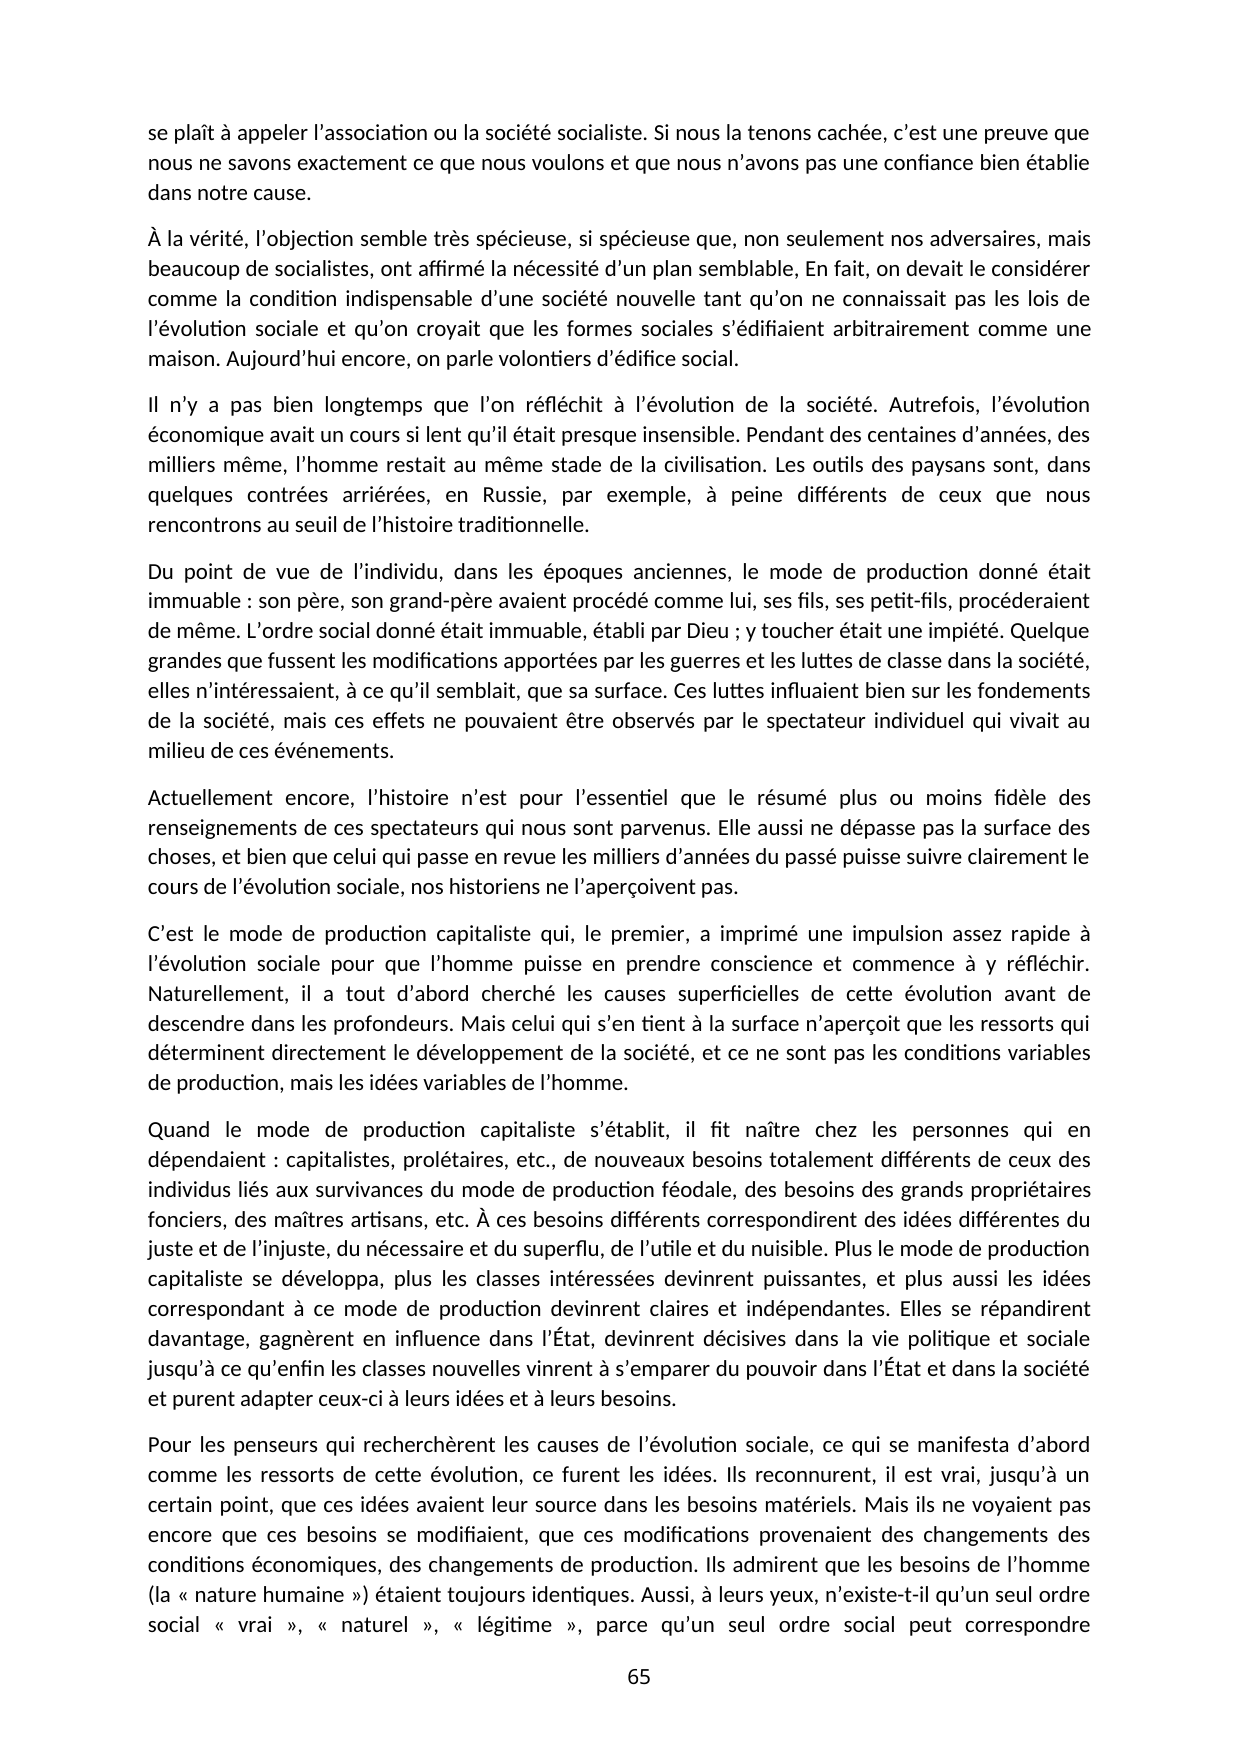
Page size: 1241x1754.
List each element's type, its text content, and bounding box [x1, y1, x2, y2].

text Du point de vue de l’individu, dans les époques anciennes, le mode de production donné était immuable : son père, son grand-père avaient procédé comme lui, ses fils, ses petit-fils, procéderaient de même. L’ordre social donné était immuable, établi par Dieu ; y toucher était une impiété. Quelque grandes que fussent les modifications apportées par les guerres et les luttes de classe dans la société, elles n’intéressaient, à ce qu’il semblait, que sa surface. Ces luttes influaient bien sur les fondements de la société, mais ces effets ne pouvaient être observés par le spectateur individuel qui vivait au milieu de ces événements. [148, 557, 1093, 764]
text Il n’y a pas bien longtemps que l’on réfléchit à l’évolution de la société. Autrefois, l’évolution économique avait un cours si lent qu’il était presque insensible. Pendant des centaines d’années, des milliers même, l’homme restait au même stade de la civilisation. Les outils des paysans sont, dans quelques contrées arriérées, en Russie, par exemple, à peine différents de ceux que nous rencontrons au seuil de l’histoire traditionnelle. [148, 391, 1093, 538]
text Actuellement encore, l’histoire n’est pour l’essentiel que le résumé plus ou moins fidèle des renseignements de ces spectateurs qui nous sont parvenus. Elle aussi ne dépasse pas la surface des choses, et bien que celui qui passe en revue les milliers d’années du passé puisse suivre clairement le cours de l’évolution sociale, nos historiens ne l’aperçoivent pas. [148, 783, 1093, 900]
text C’est le mode de production capitaliste qui, le premier, a imprimé une impulsion assez rapide à l’évolution sociale pour que l’homme puisse en prendre conscience et commence à y réfléchir. Naturellement, il a tout d’abord cherché les causes superficielles de cette évolution avant de descendre dans les profondeurs. Mais celui qui s’en tient à la surface n’aperçoit que les ressorts qui déterminent directement le développement de la société, et ce ne sont pas les conditions variables de production, mais les idées variables de l’homme. [148, 919, 1093, 1096]
text Quand le mode de production capitaliste s’établit, il fit naître chez les personnes qui en dépendaient : capitalistes, prolétaires, etc., de nouveaux besoins totalement différents de ceux des individus liés aux survivances du mode de production féodale, des besoins des grands propriétaires fonciers, des maîtres artisans, etc. À ces besoins différents correspondirent des idées différentes du juste et de l’injuste, du nécessaire et du superflu, de l’utile et du nuisible. Plus le mode de production capitaliste se développa, plus les classes intéressées devinrent puissantes, et plus aussi les idées correspondant à ce mode de production devinrent claires et indépendantes. Elles se répandirent davantage, gagnèrent en influence dans l’État, devinrent décisives dans la vie politique et sociale jusqu’à ce qu’enfin les classes nouvelles vinrent à s’emparer du pouvoir dans l’État et dans la société et purent adapter ceux-ci à leurs idées et à leurs besoins. [148, 1115, 1093, 1412]
text Pour les penseurs qui recherchèrent les causes de l’évolution sociale, ce qui se manifesta d’abord comme les ressorts de cette évolution, ce furent les idées. Ils reconnurent, il est vrai, jusqu’à un certain point, que ces idées avaient leur source dans les besoins matériels. Mais ils ne voyaient pas encore que ces besoins se modifiaient, que ces modifications provenaient des changements des conditions économiques, des changements de production. Ils admirent que les besoins de l’homme (la « nature humaine ») étaient toujours identiques. Aussi, à leurs yeux, n’existe-t-il qu’un seul ordre social « vrai », « naturel », « légitime », parce qu’un seul ordre social peut correspondre [148, 1431, 1093, 1638]
text se plaît à appeler l’association ou la société socialiste. Si nous la tenons cachée, c’est une preuve que nous ne savons exactement ce que nous voulons et que nous n’avons pas une confiance bien établie dans notre cause. [148, 118, 1093, 206]
text À la vérité, l’objection semble très spécieuse, si spécieuse que, non seulement nos adversaires, mais beaucoup de socialistes, ont affirmé la nécessité d’un plan semblable, En fait, on devait le considérer comme la condition indispensable d’une société nouvelle tant qu’on ne connaissait pas les lois de l’évolution sociale et qu’on croyait que les formes sociales s’édifiaient arbitrairement comme une maison. Aujourd’hui encore, on parle volontiers d’édifice social. [148, 224, 1093, 372]
